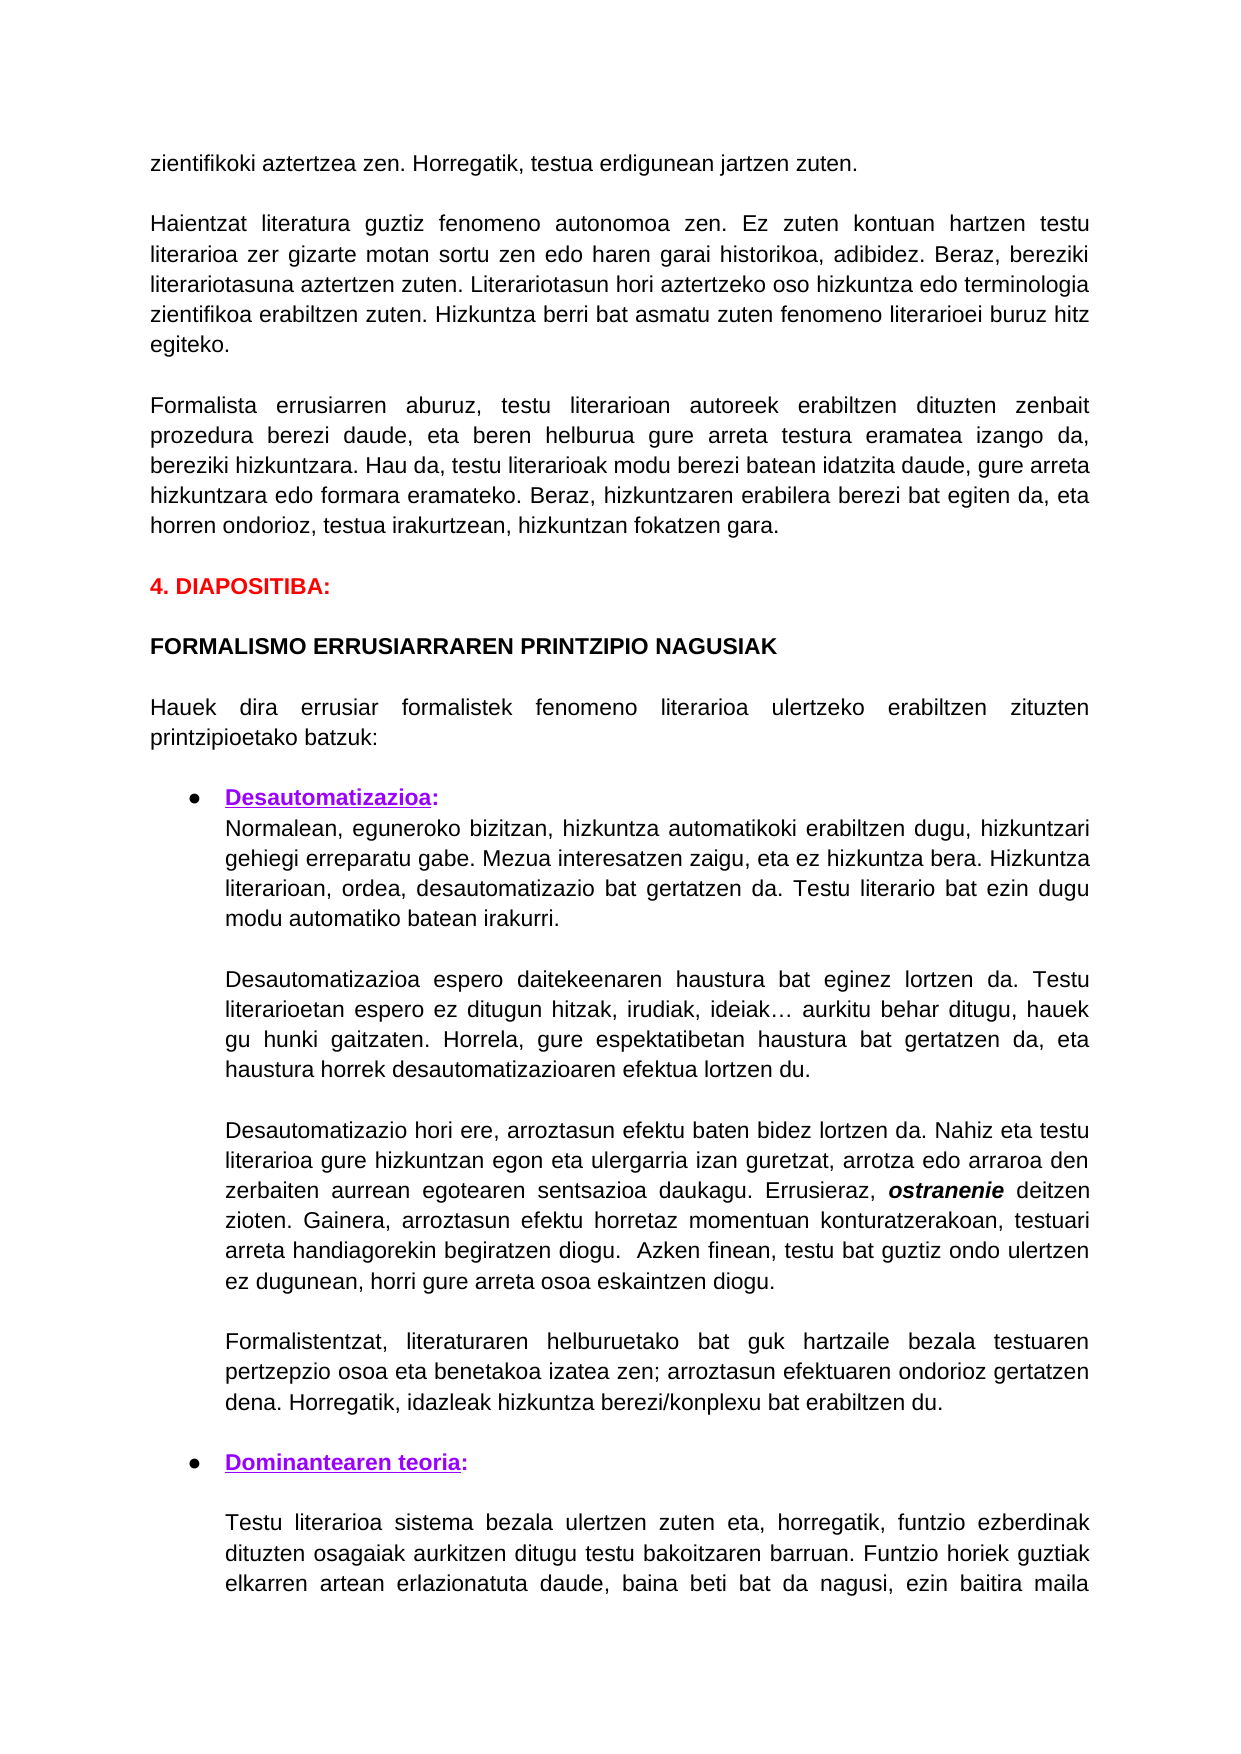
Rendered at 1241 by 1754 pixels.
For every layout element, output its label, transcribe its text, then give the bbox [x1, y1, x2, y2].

text zientifikoki aztertzea zen. Horregatik, testua erdigunean jartzen zuten. [150, 150, 1090, 176]
text Hauek dira errusiar formalistek fenomeno literarioa ulertzeko erabiltzen zituzten printzipioetako batzuk: [150, 694, 1090, 750]
text Desautomatizazioa espero daitekeenaren haustura bat eginez lortzen da. Testu literarioetan espero ez ditugun hitzak, irudiak, ideiak… aurkitu behar ditugu, hauek gu hunki gaitzaten. Horrela, gure espektatibetan haustura bat gertatzen da, eta haustura horrek desautomatizazioaren efektua lortzen du. [225, 966, 1090, 1083]
text Formalista errusiarren aburuz, testu literarioan autoreek erabiltzen dituzten zenbait prozedura berezi daude, eta beren helburua gure arreta testura eramatea izango da, bereziki hizkuntzara. Hau da, testu literarioak modu berezi batean idatzita daude, gure arreta hizkuntzara edo formara eramateko. Beraz, hizkuntzaren erabilera berezi bat egiten da, eta horren ondorioz, testua irakurtzean, hizkuntzan fokatzen gara. [150, 392, 1090, 539]
list Dominantearen teoria: [187, 1449, 1090, 1475]
text 4. DIAPOSITIBA: [150, 573, 1090, 599]
list Desautomatizazioa: [187, 784, 1090, 811]
text Testu literarioa sistema bezala ulertzen zuten eta, horregatik, funtzio ezberdinak dituzten osagaiak aurkitzen ditugu testu bakoitzaren barruan. Funtzio horiek guztiak elkarren artean erlazionatuta daude, baina beti bat da nagusi, ezin baitira maila [225, 1509, 1090, 1596]
text Desautomatizazio hori ere, arroztasun efektu baten bidez lortzen da. Nahiz eta testu literarioa gure hizkuntzan egon eta ulergarria izan guretzat, arrotza edo arraroa den zerbaiten aurrean egotearen sentsazioa daukagu. Errusieraz, ostranenie deitzen zioten. Gainera, arroztasun efektu horretaz momentuan konturatzerakoan, testuari arreta handiagorekin begiratzen diogu. Azken finean, testu bat guztiz ondo ulertzen ez dugunean, horri gure arreta osoa eskaintzen diogu. [225, 1117, 1090, 1294]
text Haientzat literatura guztiz fenomeno autonomoa zen. Ez zuten kontuan hartzen testu literarioa zer gizarte motan sortu zen edo haren garai historikoa, adibidez. Beraz, bereziki literariotasuna aztertzen zuten. Literariotasun hori aztertzeko oso hizkuntza edo terminologia zientifikoa erabiltzen zuten. Hizkuntza berri bat asmatu zuten fenomeno literarioei buruz hitz egiteko. [150, 210, 1090, 358]
text FORMALISMO ERRUSIARRAREN PRINTZIPIO NAGUSIAK [150, 633, 1090, 660]
text Normalean, eguneroko bizitzan, hizkuntza automatikoki erabiltzen dugu, hizkuntzari gehiegi erreparatu gabe. Mezua interesatzen zaigu, eta ez hizkuntza bera. Hizkuntza literarioan, ordea, desautomatizazio bat gertatzen da. Testu literario bat ezin dugu modu automatiko batean irakurri. [225, 814, 1090, 932]
text Formalistentzat, literaturaren helburuetako bat guk hartzaile bezala testuaren pertzepzio osoa eta benetakoa izatea zen; arroztasun efektuaren ondorioz gertatzen dena. Horregatik, idazleak hizkuntza berezi/konplexu bat erabiltzen du. [225, 1328, 1090, 1415]
